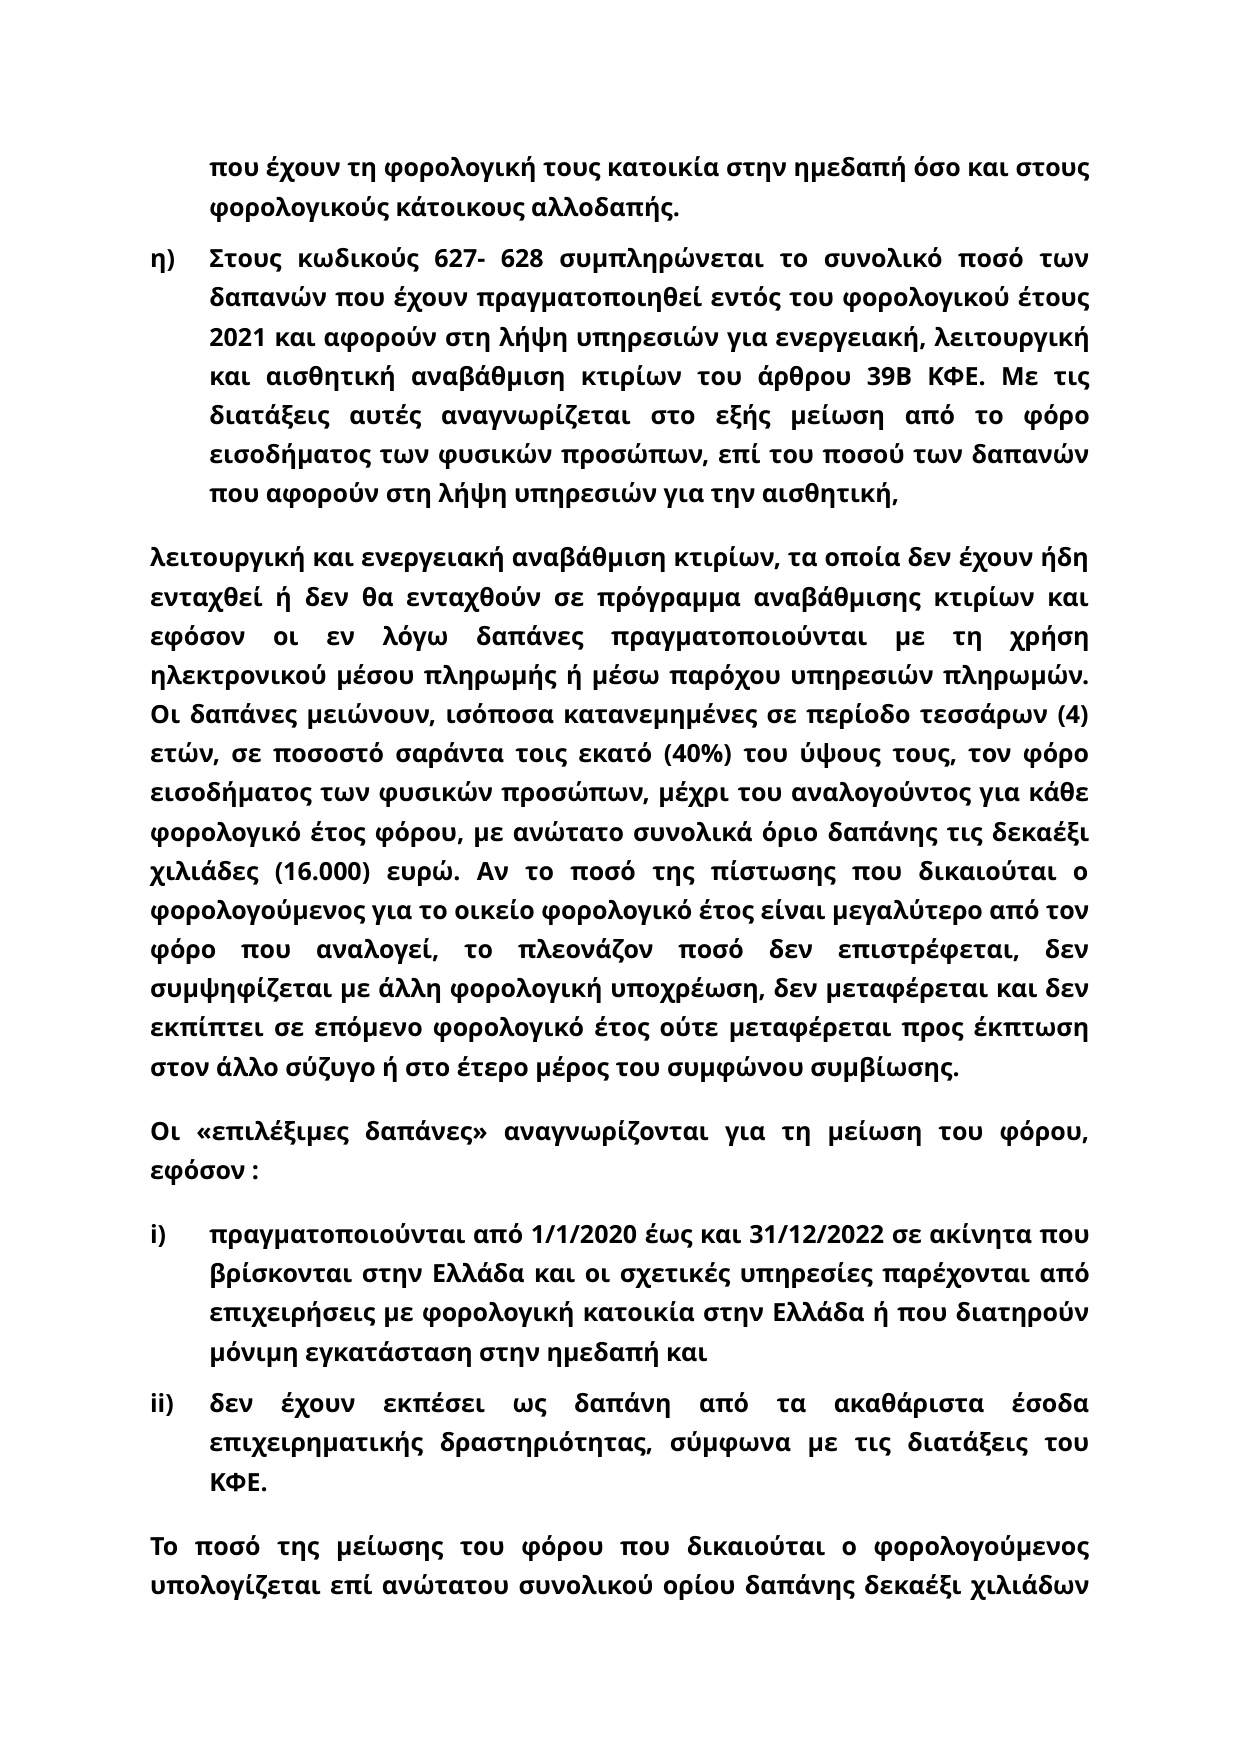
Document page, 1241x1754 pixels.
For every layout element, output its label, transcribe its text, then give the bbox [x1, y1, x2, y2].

text λειτουργική και ενεργειακή αναβάθμιση κτιρίων, τα οποία δεν έχουν ήδη ενταχθεί ή δεν θα ενταχθούν σε πρόγραμμα αναβάθμισης κτιρίων και εφόσον οι εν λόγω δαπάνες πραγματοποιούνται με τη χρήση ηλεκτρονικού μέσου πληρωμής ή μέσω παρόχου υπηρεσιών πληρωμών. Οι δαπάνες μειώνουν, ισόποσα κατανεμημένες σε περίοδο τεσσάρων (4) ετών, σε ποσοστό σαράντα τοις εκατό (40%) του ύψους τους, τον φόρο εισοδήματος των φυσικών προσώπων, μέχρι του αναλογούντος για κάθε φορολογικό έτος φόρου, με ανώτατο συνολικά όριο δαπάνης τις δεκαέξι χιλιάδες (16.000) ευρώ. Αν το ποσό της πίστωσης που δικαιούται ο φορολογούμενος για το οικείο φορολογικό έτος είναι μεγαλύτερο από τον φόρο που αναλογεί, το πλεονάζον ποσό δεν επιστρέφεται, δεν συμψηφίζεται με άλλη φορολογική υποχρέωση, δεν μεταφέρεται και δεν εκπίπτει σε επόμενο φορολογικό έτος ούτε μεταφέρεται προς έκπτωση στον άλλο σύζυγο ή στο έτερο μέρος του συμφώνου συμβίωσης. [150, 540, 1090, 1083]
text Το ποσό της μείωσης του φόρου που δικαιούται ο φορολογούμενος υπολογίζεται επί ανώτατου συνολικού ορίου δαπάνης δεκαέξι χιλιάδων [150, 1528, 1090, 1602]
text Οι «επιλέξιμες δαπάνες» αναγνωρίζονται για τη μείωση του φόρου, εφόσον : [150, 1113, 1090, 1187]
list που έχουν τη φορολογική τους κατοικία στην ημεδαπή όσο και στους φορολογικούς κάτοικους αλλοδαπής. [150, 150, 1090, 223]
list i) πραγματοποιούνται από 1/1/2020 έως και 31/12/2022 σε ακίνητα που βρίσκονται στην Ελλάδα και οι σχετικές υπηρεσίες παρέχονται από επιχειρήσεις με φορολογική κατοικία στην Ελλάδα ή που διατηρούν μόνιμη εγκατάσταση στην ημεδαπή και [150, 1217, 1090, 1368]
list η) Στους κωδικούς 627- 628 συμπληρώνεται το συνολικό ποσό των δαπανών που έχουν πραγματοποιηθεί εντός του φορολογικού έτους 2021 και αφορούν στη λήψη υπηρεσιών για ενεργειακή, λειτουργική και αισθητική αναβάθμιση κτιρίων του άρθρου 39Β ΚΦΕ. Με τις διατάξεις αυτές αναγνωρίζεται στο εξής μείωση από το φόρο εισοδήματος των φυσικών προσώπων, επί του ποσού των δαπανών που αφορούν στη λήψη υπηρεσιών για την αισθητική, [150, 241, 1090, 510]
list ii) δεν έχουν εκπέσει ως δαπάνη από τα ακαθάριστα έσοδα επιχειρηματικής δραστηριότητας, σύμφωνα με τις διατάξεις του ΚΦΕ. [150, 1386, 1090, 1498]
